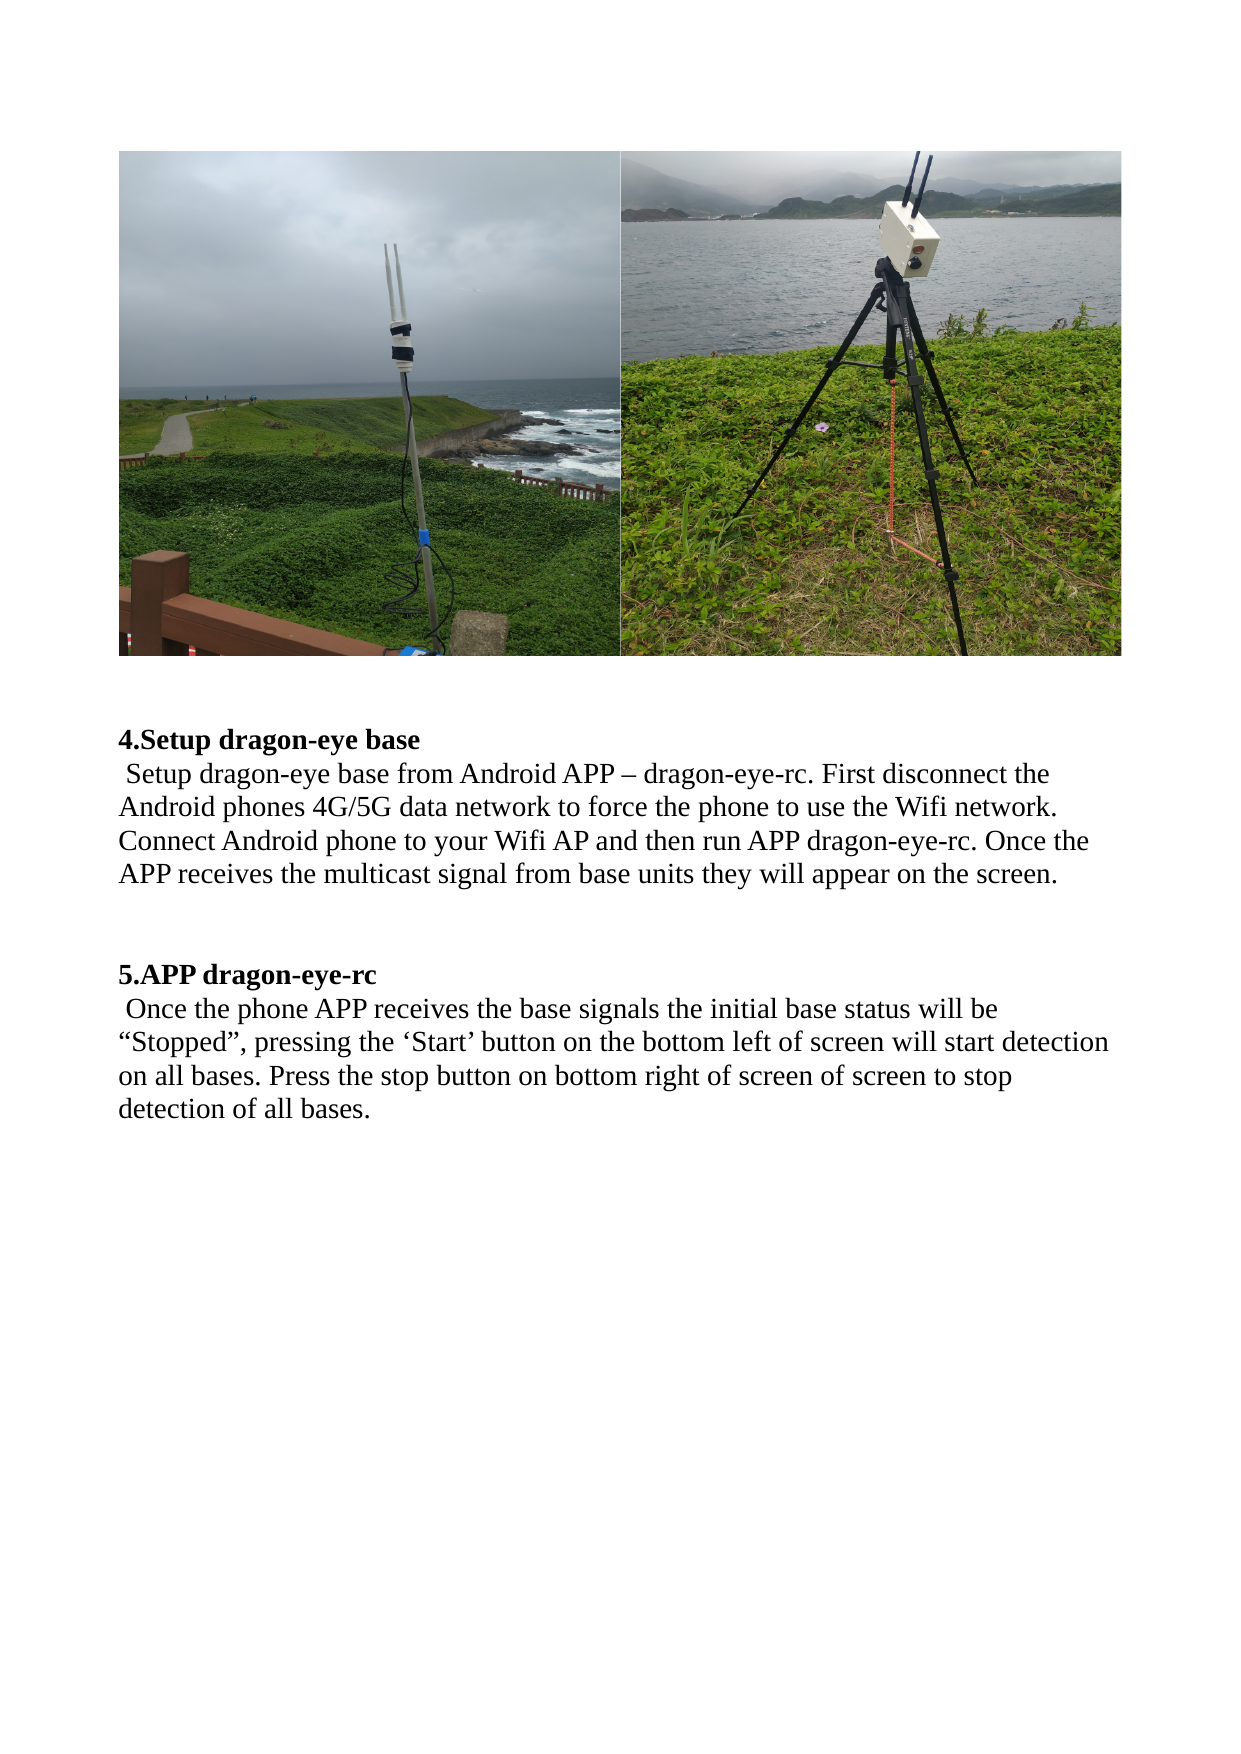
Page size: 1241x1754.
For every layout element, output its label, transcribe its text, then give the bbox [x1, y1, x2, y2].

text 5.APP dragon-eye-rc [118, 957, 1122, 991]
text Once the phone APP receives the base signals the initial base status will be “Stopped”, pressing the ‘Start’ button on the bottom left of screen will start detection on all bases. Press the stop button on bottom right of screen of screen to stop detection of all bases. [118, 991, 1122, 1125]
text 4.Setup dragon-eye base [118, 722, 1122, 756]
text Setup dragon-eye base from Android APP – dragon-eye-rc. First disconnect the Android phones 4G/5G data network to force the phone to use the Wifi network. Connect Android phone to your Wifi AP and then run APP dragon-eye-rc. Once the APP receives the multicast signal from base units they will appear on the screen. [118, 756, 1122, 890]
picture [119, 151, 1122, 656]
